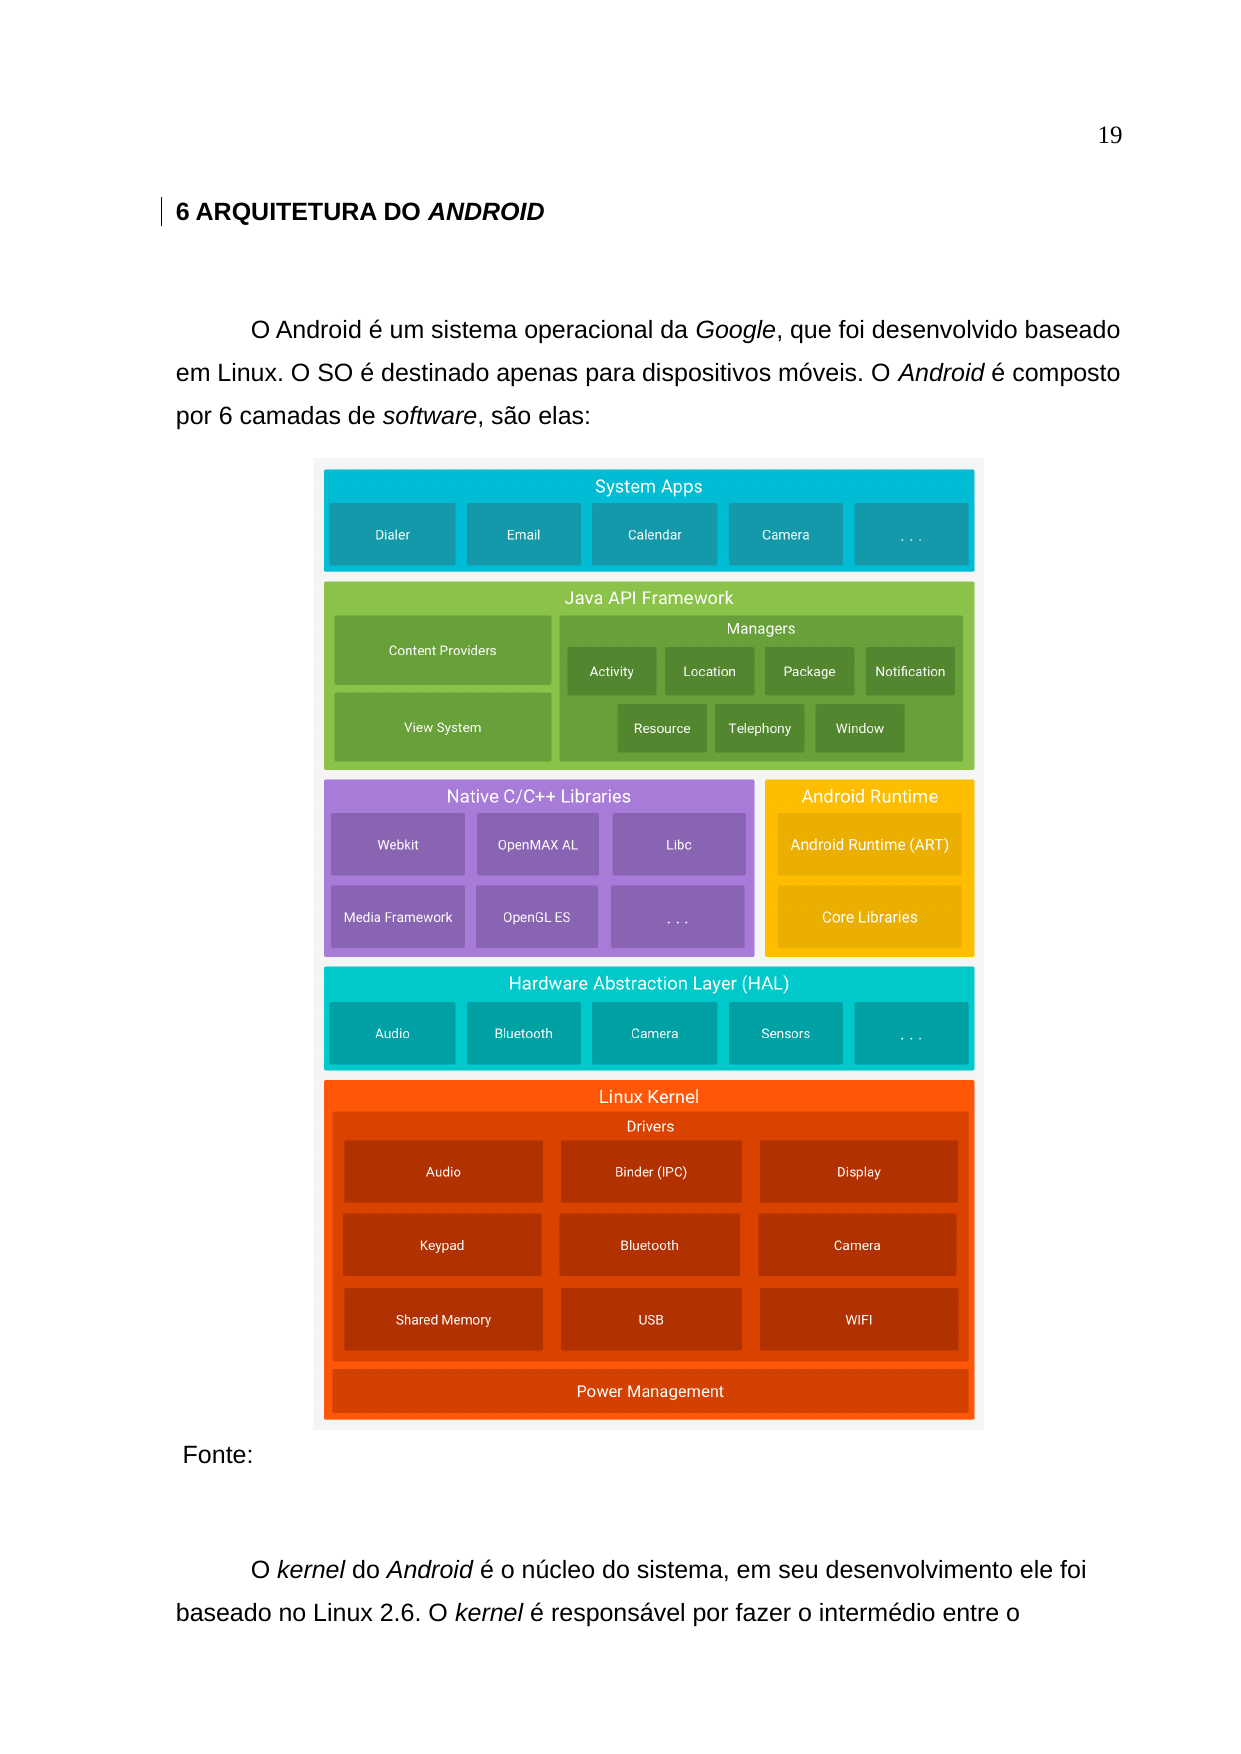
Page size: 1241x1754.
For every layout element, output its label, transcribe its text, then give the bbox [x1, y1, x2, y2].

text Fonte: [176, 1440, 1122, 1469]
text O kernel do Android é o núcleo do sistema, em seu desenvolvimento ele foi baseado no Linux 2.6. O kernel é responsável por fazer o intermédio entre o [176, 1555, 1122, 1627]
text O Android é um sistema operacional da Google, que foi desenvolvido baseado em Linux. O SO é destinado apenas para dispositivos móveis. O Android é composto por 6 camadas de software, são elas: [176, 315, 1122, 430]
subtitle 6 ARQUITETURA DO ANDROID [176, 197, 1122, 226]
picture [313, 458, 984, 1430]
